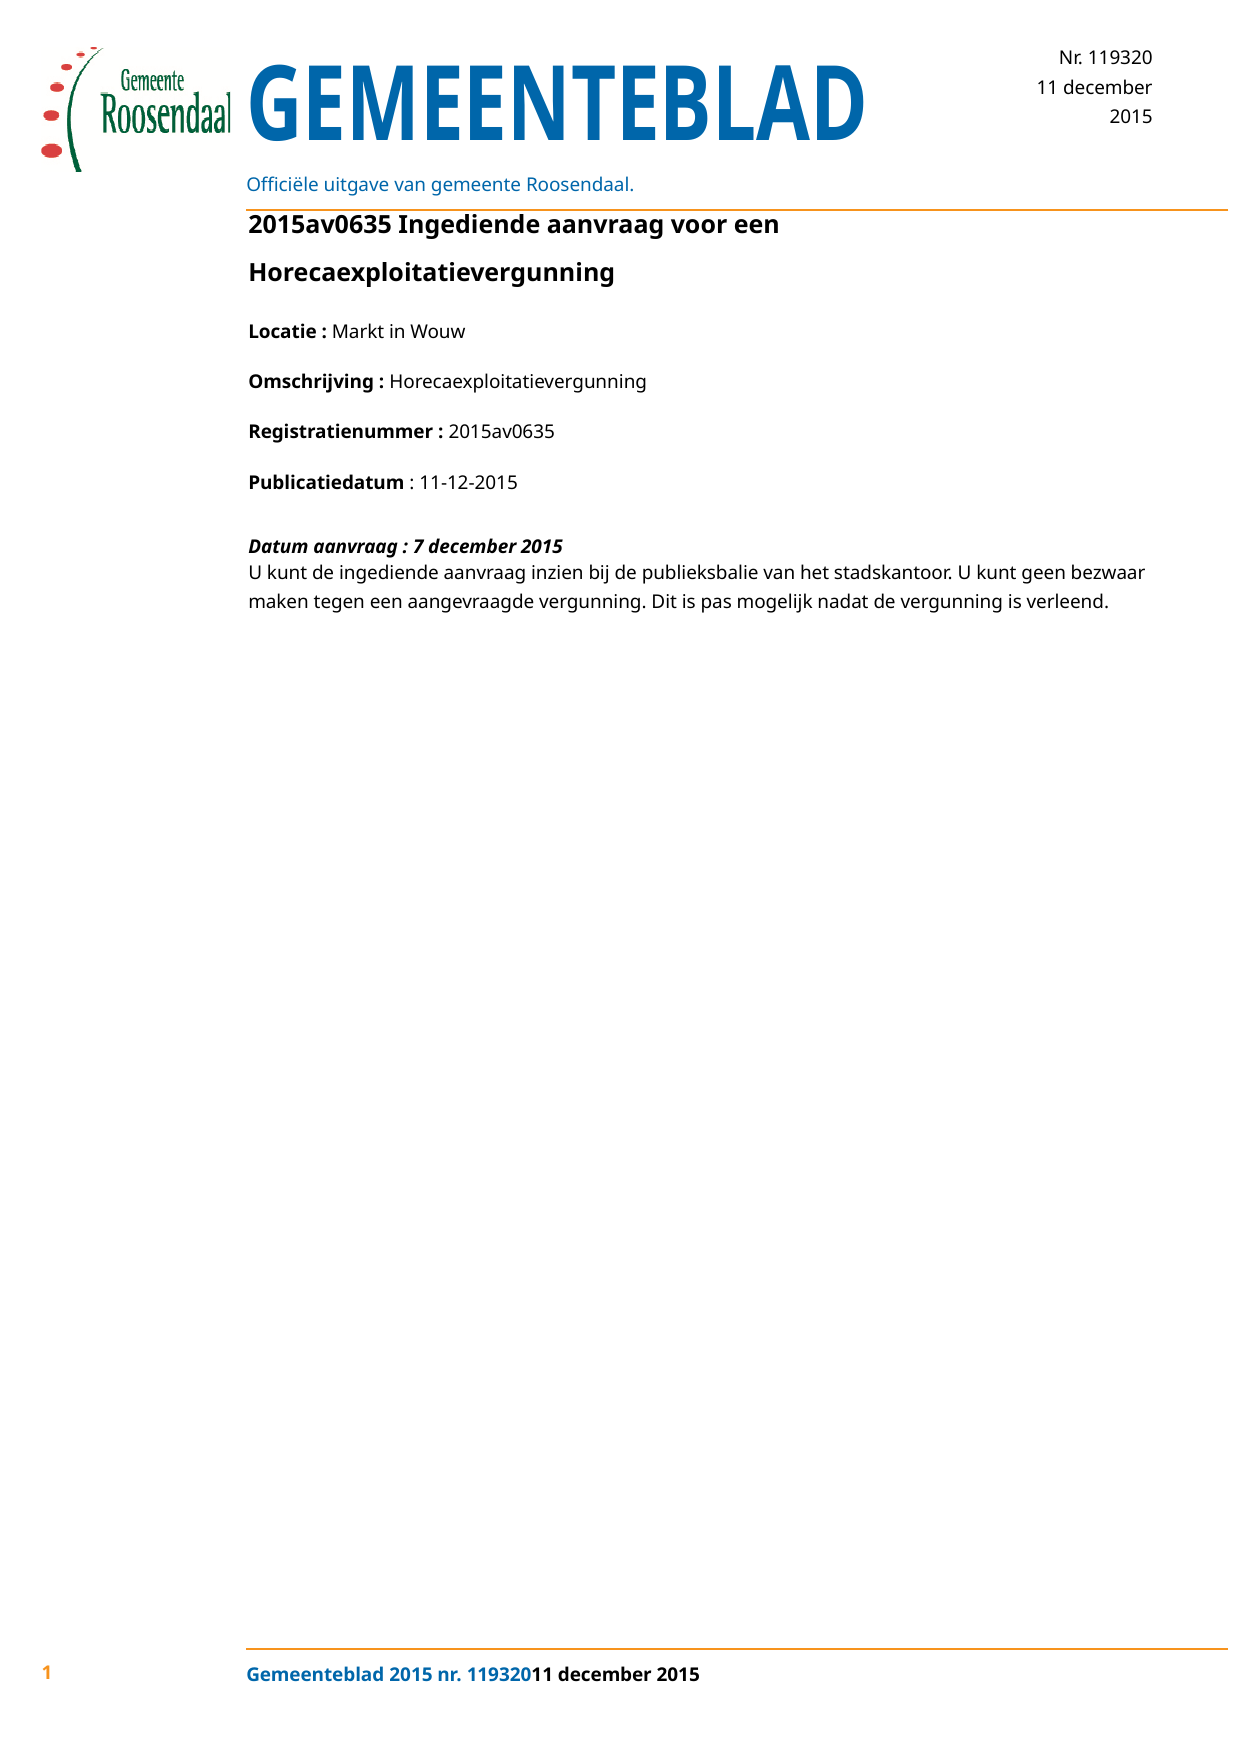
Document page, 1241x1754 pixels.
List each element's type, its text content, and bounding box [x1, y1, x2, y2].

text U kunt de ingediende aanvraag inzien bij de publieksbalie van het stadskantoor. U kunt geen bezwaar maken tegen een aangevraagde vergunning. Dit is pas mogelijk nadat de vergunning is verleend. [248, 559, 1152, 614]
text Registratienummer : 2015av0635 [248, 419, 1152, 444]
text Locatie : Markt in Wouw [248, 318, 1152, 344]
text Publicatiedatum : 11-12-2015 [248, 469, 1152, 495]
picture [41, 47, 231, 172]
text Datum aanvraag : 7 december 2015 [248, 533, 1152, 559]
text 2015av0635 Ingediende aanvraag voor een Horecaexploitatievergunning [248, 211, 1152, 288]
text Omschrijving : Horecaexploitatievergunning [248, 368, 1152, 394]
